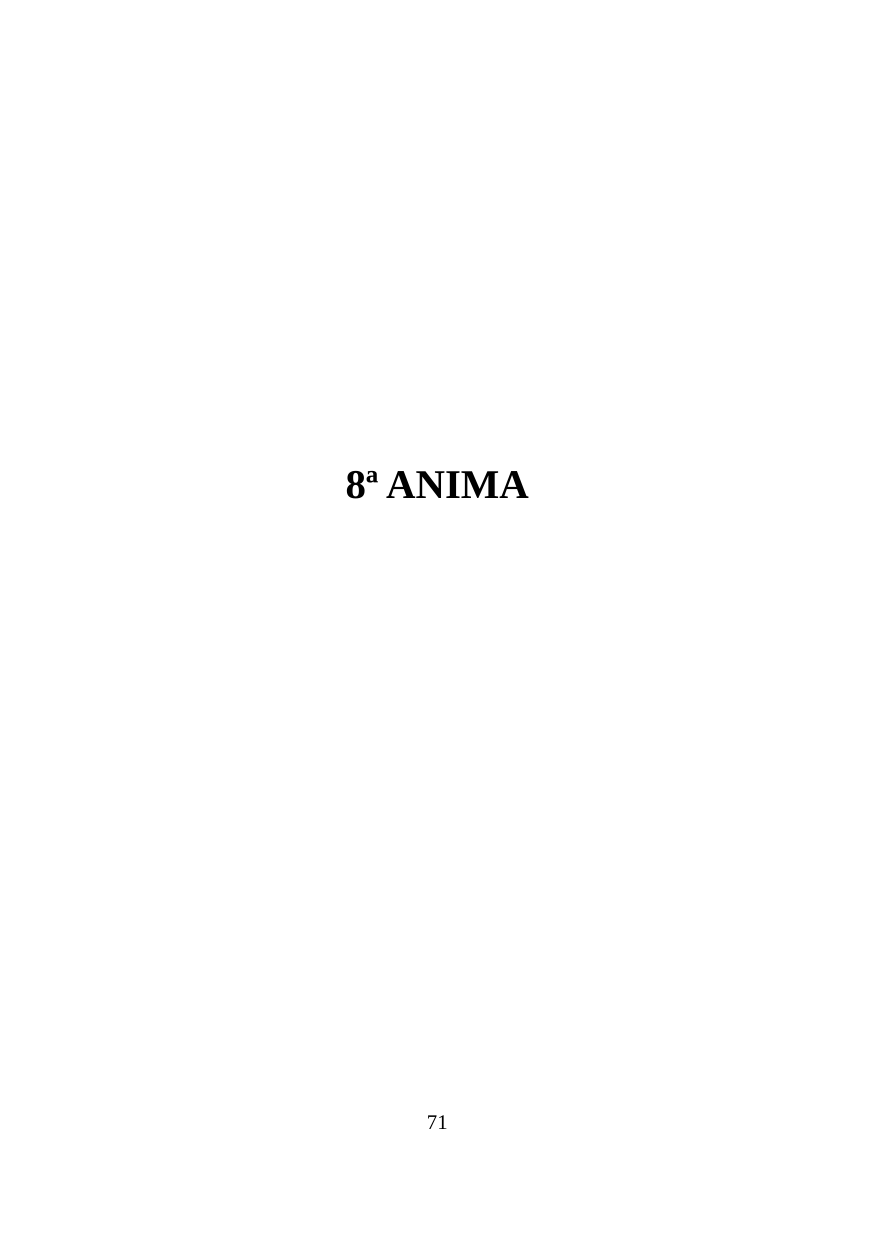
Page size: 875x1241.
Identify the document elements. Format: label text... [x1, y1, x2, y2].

subtitle 8ª ANIMA [106, 461, 768, 508]
